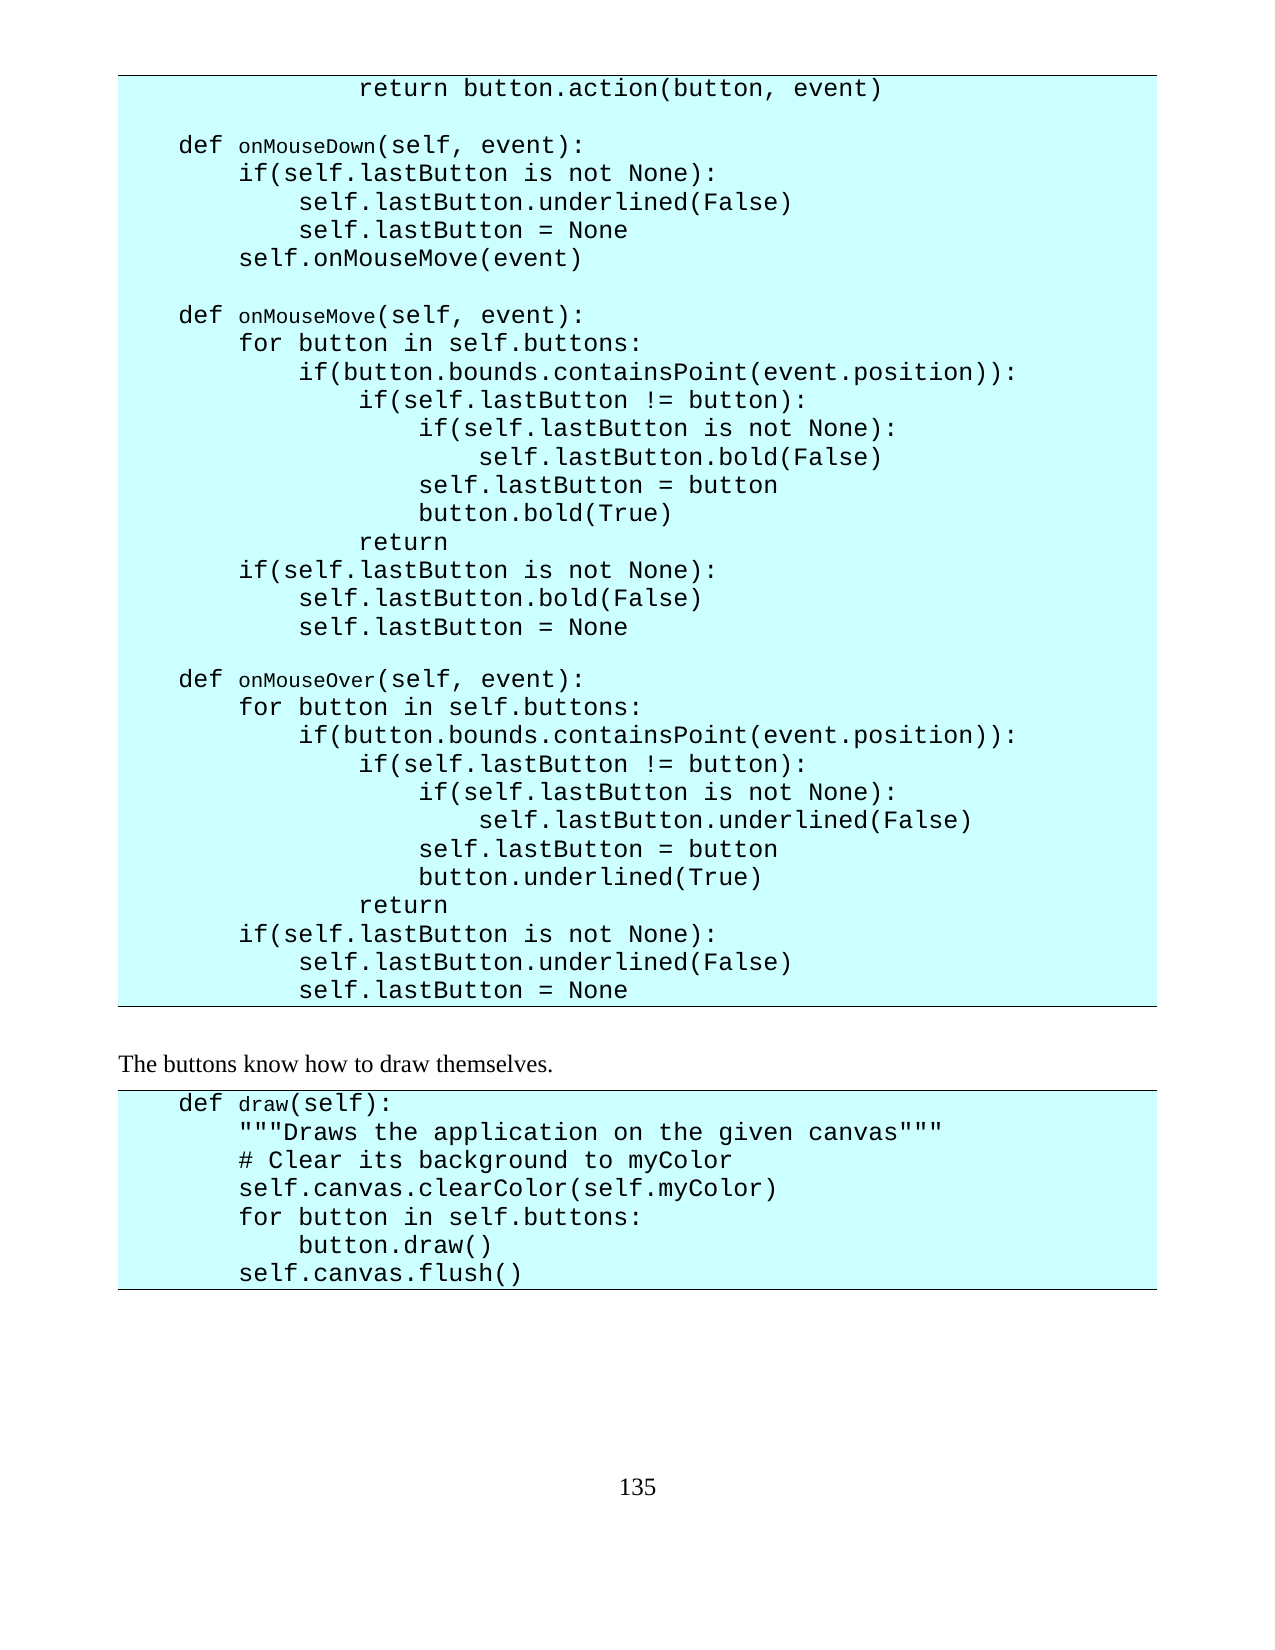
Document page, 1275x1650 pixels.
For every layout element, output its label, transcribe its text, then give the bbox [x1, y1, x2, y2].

text if(button.bounds.containsPoint(event.position)): [118, 359, 1157, 388]
text self.lastButton.underlined(False) [118, 950, 1157, 977]
text if(self.lastButton != button): [118, 388, 1157, 416]
text self.lastButton = button [118, 836, 1157, 865]
text self.lastButton = button [118, 473, 1157, 501]
text def onMouseMove(self, event): [118, 303, 1157, 331]
text button.underlined(True) [118, 865, 1157, 893]
text # Clear its background to myColor [118, 1148, 1157, 1176]
text if(self.lastButton is not None): [118, 921, 1157, 950]
text def onMouseDown(self, event): [118, 133, 1157, 161]
text self.lastButton.underlined(False) [118, 189, 1157, 218]
text if(self.lastButton is not None): [118, 780, 1157, 808]
text self.lastButton.bold(False) [118, 444, 1157, 473]
text if(self.lastButton is not None): [118, 161, 1157, 189]
text button.draw() [118, 1233, 1157, 1260]
text for button in self.buttons: [118, 695, 1157, 723]
text button.bold(True) [118, 501, 1157, 529]
text if(button.bounds.containsPoint(event.position)): [118, 723, 1157, 751]
text self.canvas.clearColor(self.myColor) [118, 1176, 1157, 1204]
text self.lastButton.bold(False) [118, 586, 1157, 614]
text def draw(self): [118, 1091, 1157, 1119]
text if(self.lastButton != button): [118, 751, 1157, 780]
text self.lastButton = None [118, 218, 1157, 246]
text return [118, 893, 1157, 921]
text self.lastButton.underlined(False) [118, 808, 1157, 836]
text self.lastButton = None [118, 614, 1157, 643]
text return button.action(button, event) [118, 76, 1157, 104]
text def onMouseOver(self, event): [118, 666, 1157, 695]
text self.onMouseMove(event) [118, 246, 1157, 274]
text if(self.lastButton is not None): [118, 416, 1157, 444]
text return [118, 529, 1157, 558]
text for button in self.buttons: [118, 1204, 1157, 1233]
text self.lastButton = None [118, 977, 1157, 1006]
text for button in self.buttons: [118, 331, 1157, 359]
text self.canvas.flush() [118, 1260, 1157, 1289]
text The buttons know how to draw themselves. [118, 1049, 1157, 1077]
text if(self.lastButton is not None): [118, 558, 1157, 586]
text """Draws the application on the given canvas""" [118, 1119, 1157, 1148]
